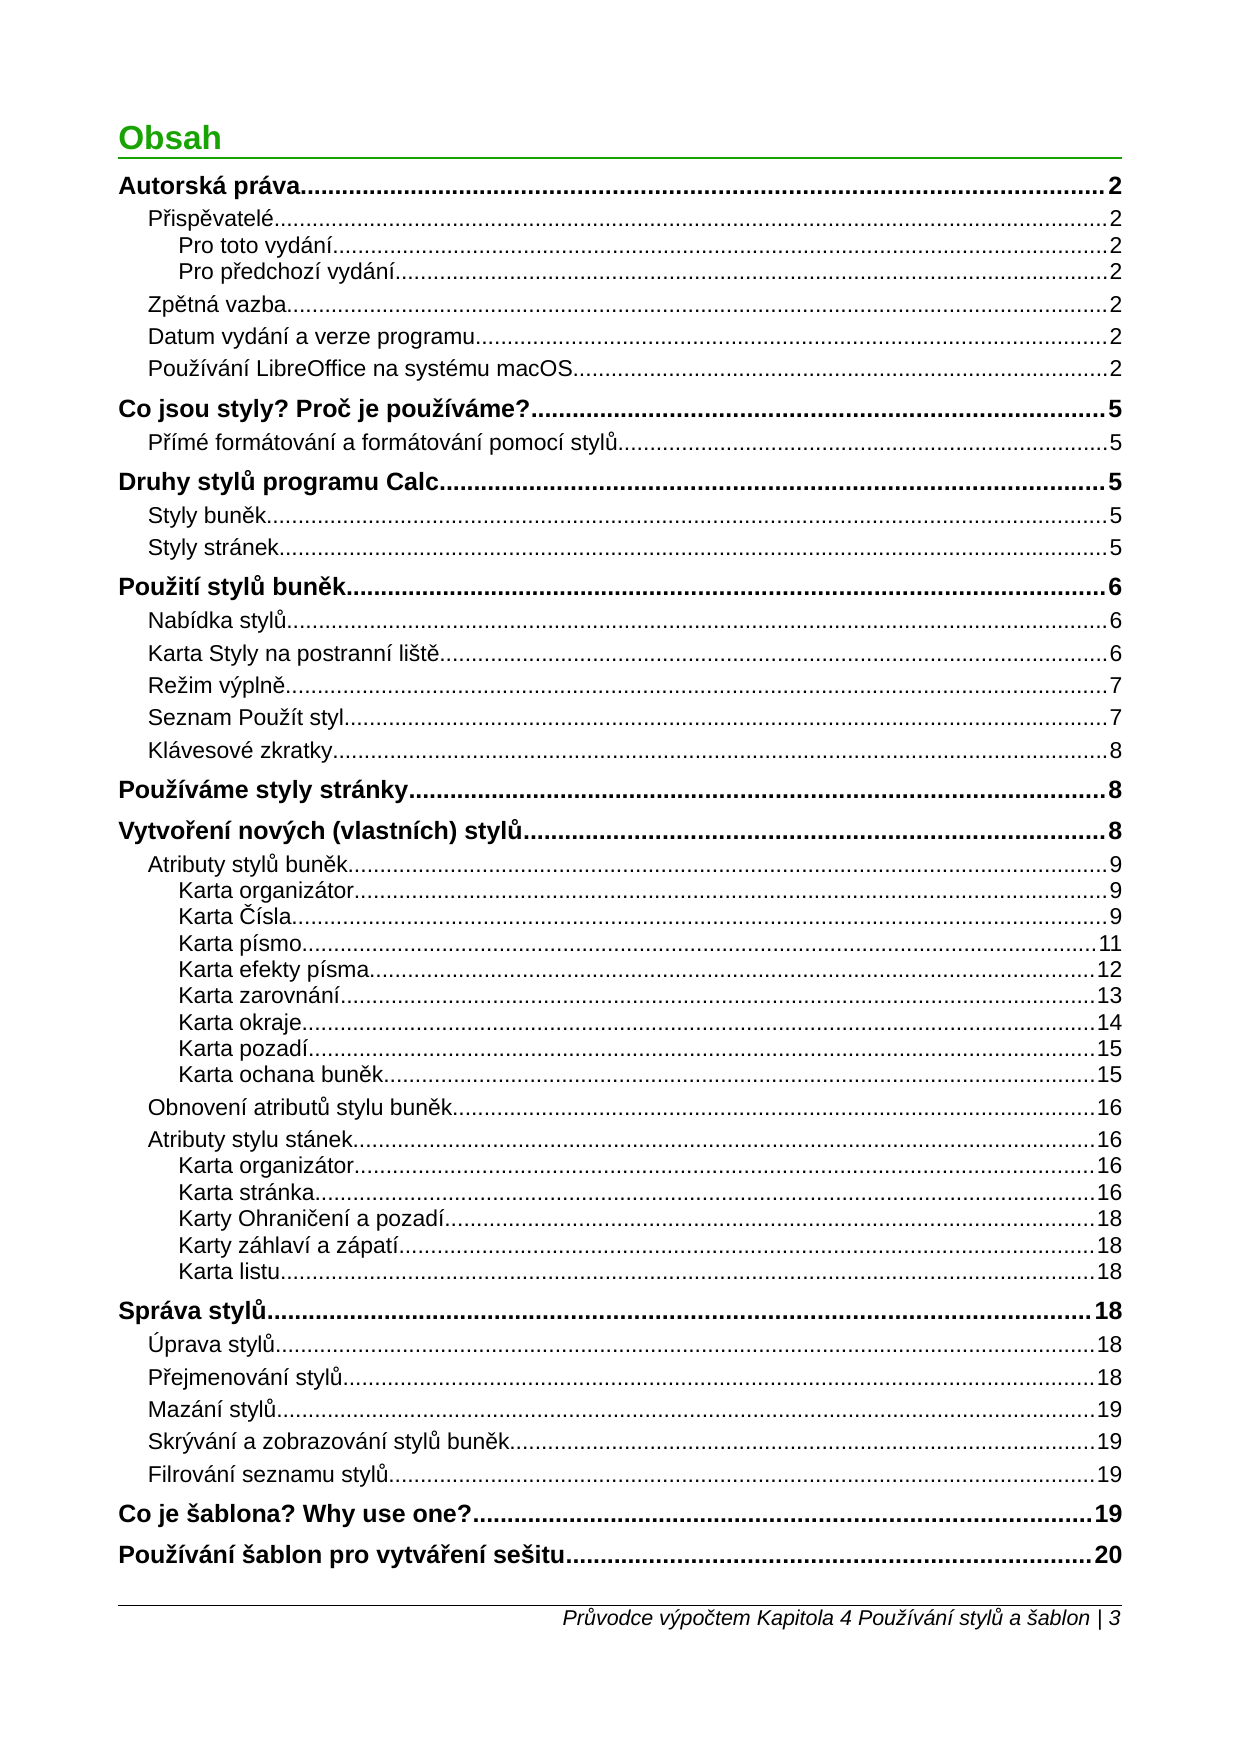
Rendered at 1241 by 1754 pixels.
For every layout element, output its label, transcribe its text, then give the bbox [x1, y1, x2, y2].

text Datum vydání a verze programu 2 [148, 323, 1122, 349]
text Karta okraje 14 [178, 1009, 1122, 1035]
text Použití stylů buněk 6 [118, 572, 1122, 601]
text Pro předchozí vydání 2 [178, 258, 1122, 284]
text Karty záhlaví a zápatí 18 [178, 1232, 1122, 1258]
text Mazání stylů 19 [148, 1396, 1122, 1422]
text Karta listu 18 [178, 1258, 1122, 1284]
text Přímé formátování a formátování pomocí stylů 5 [148, 428, 1122, 455]
text Používáme styly stránky 8 [118, 775, 1122, 804]
text Autorská práva 2 [118, 171, 1122, 199]
text Atributy stylu stánek 16 [148, 1126, 1122, 1152]
text Karta ochana buněk 15 [178, 1061, 1122, 1088]
text Co je šablona? Why use one? 19 [118, 1499, 1122, 1528]
text Karta zarovnání 13 [178, 982, 1122, 1009]
text Skrývání a zobrazování stylů buněk 19 [148, 1428, 1122, 1454]
text Atributy stylů buněk 9 [148, 851, 1122, 877]
text Úprava stylů 18 [148, 1331, 1122, 1357]
text Obnovení atributů stylu buněk 16 [148, 1094, 1122, 1120]
text Karta Styly na postranní liště 6 [148, 639, 1122, 666]
text Používání šablon pro vytváření sešitu 20 [118, 1540, 1122, 1568]
text Karta Čísla 9 [178, 903, 1122, 929]
text Karta pozadí 15 [178, 1035, 1122, 1061]
text Styly stránek 5 [148, 534, 1122, 560]
text Pro toto vydání 2 [178, 232, 1122, 258]
text Používání LibreOffice na systému macOS 2 [148, 355, 1122, 382]
text Karta organizátor 16 [178, 1152, 1122, 1179]
text Klávesové zkratky 8 [148, 737, 1122, 763]
text Správa stylů 18 [118, 1296, 1122, 1325]
text Styly buněk 5 [148, 502, 1122, 528]
text Co jsou styly? Proč je používáme? 5 [118, 394, 1122, 422]
text Nabídka stylů 6 [148, 607, 1122, 633]
text Filrování seznamu stylů 19 [148, 1461, 1122, 1487]
text Přispěvatelé 2 [148, 205, 1122, 232]
text Režim výplně 7 [148, 672, 1122, 698]
subtitle Obsah [118, 118, 1122, 157]
text Seznam Použít styl 7 [148, 704, 1122, 731]
text Karta organizátor 9 [178, 877, 1122, 903]
text Vytvoření nových (vlastních) stylů 8 [118, 816, 1122, 844]
text Karta efekty písma 12 [178, 956, 1122, 982]
text Zpětná vazba 2 [148, 291, 1122, 317]
text Druhy stylů programu Calc 5 [118, 467, 1122, 496]
text Karta stránka 16 [178, 1179, 1122, 1205]
text Karta písmo 11 [178, 929, 1122, 956]
text Přejmenování stylů 18 [148, 1363, 1122, 1390]
text Karty Ohraničení a pozadí 18 [178, 1205, 1122, 1232]
